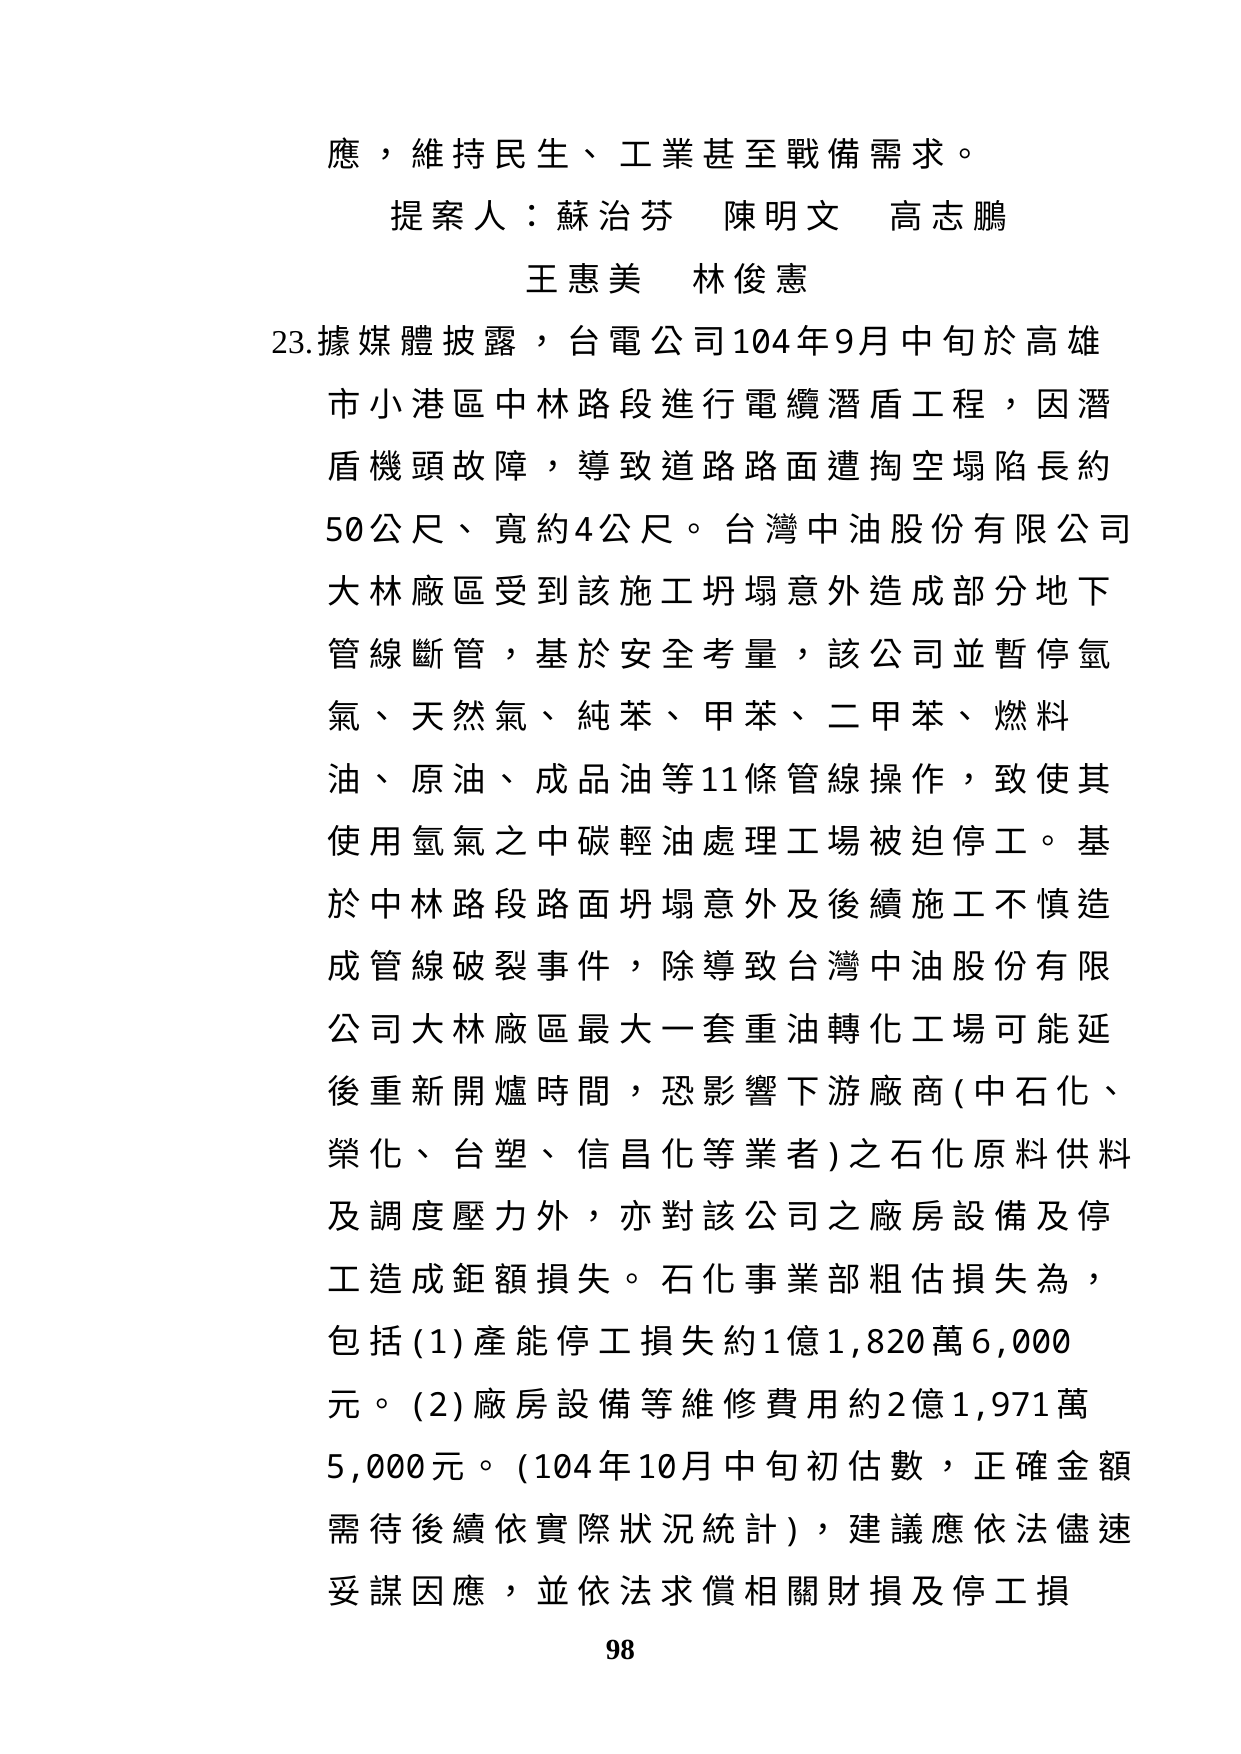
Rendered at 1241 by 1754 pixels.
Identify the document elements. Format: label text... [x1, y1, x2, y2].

text 提案人：蘇治芬 陳明文 高志鵬 王惠美 林俊憲 [381, 173, 1032, 298]
list 據媒體披露，台電公司104年9月中旬於高雄市小港區中林路段進行電纜潛盾工程，因潛盾機頭故障，導致道路路面遭掏空塌陷長約50公尺、寬約4公尺。台灣中油股份有限公司大林廠區受到該施工坍塌意外造成部分地下管線斷管，基於安全考量，該公司並暫停氫氣、天然氣、純苯、甲苯、二甲苯、燃料油、原油、成品油等11條管線操作，致使其使用氫氣之中碳輕油處理工場被迫停工。基於中林路段路面坍塌意外及後續施工不慎造成管線破裂事件，除導致台灣中油股份有限公司大林廠區最大一套重油轉化工場可能延後重新開爐時間，恐影響下游廠商(中石化、榮化、台塑、信昌化等業者)之石化原料供料及調度壓力外，亦對該公司之廠房設備及停工造成鉅額損失。石化事業部粗估損失為，包括(1)產能停工損失約1億1,820萬6,000元。(2)廠房設備等維修費用約2億1,971萬5,000元。(104年10月中旬初估數，正確金額需待後續依實際狀況統計)，建議應依法儘速妥謀因應，並依法求償相關財損及停工損 [270, 298, 1136, 1610]
list 應，維持民生、工業甚至戰備需求。 [270, 110, 1136, 173]
